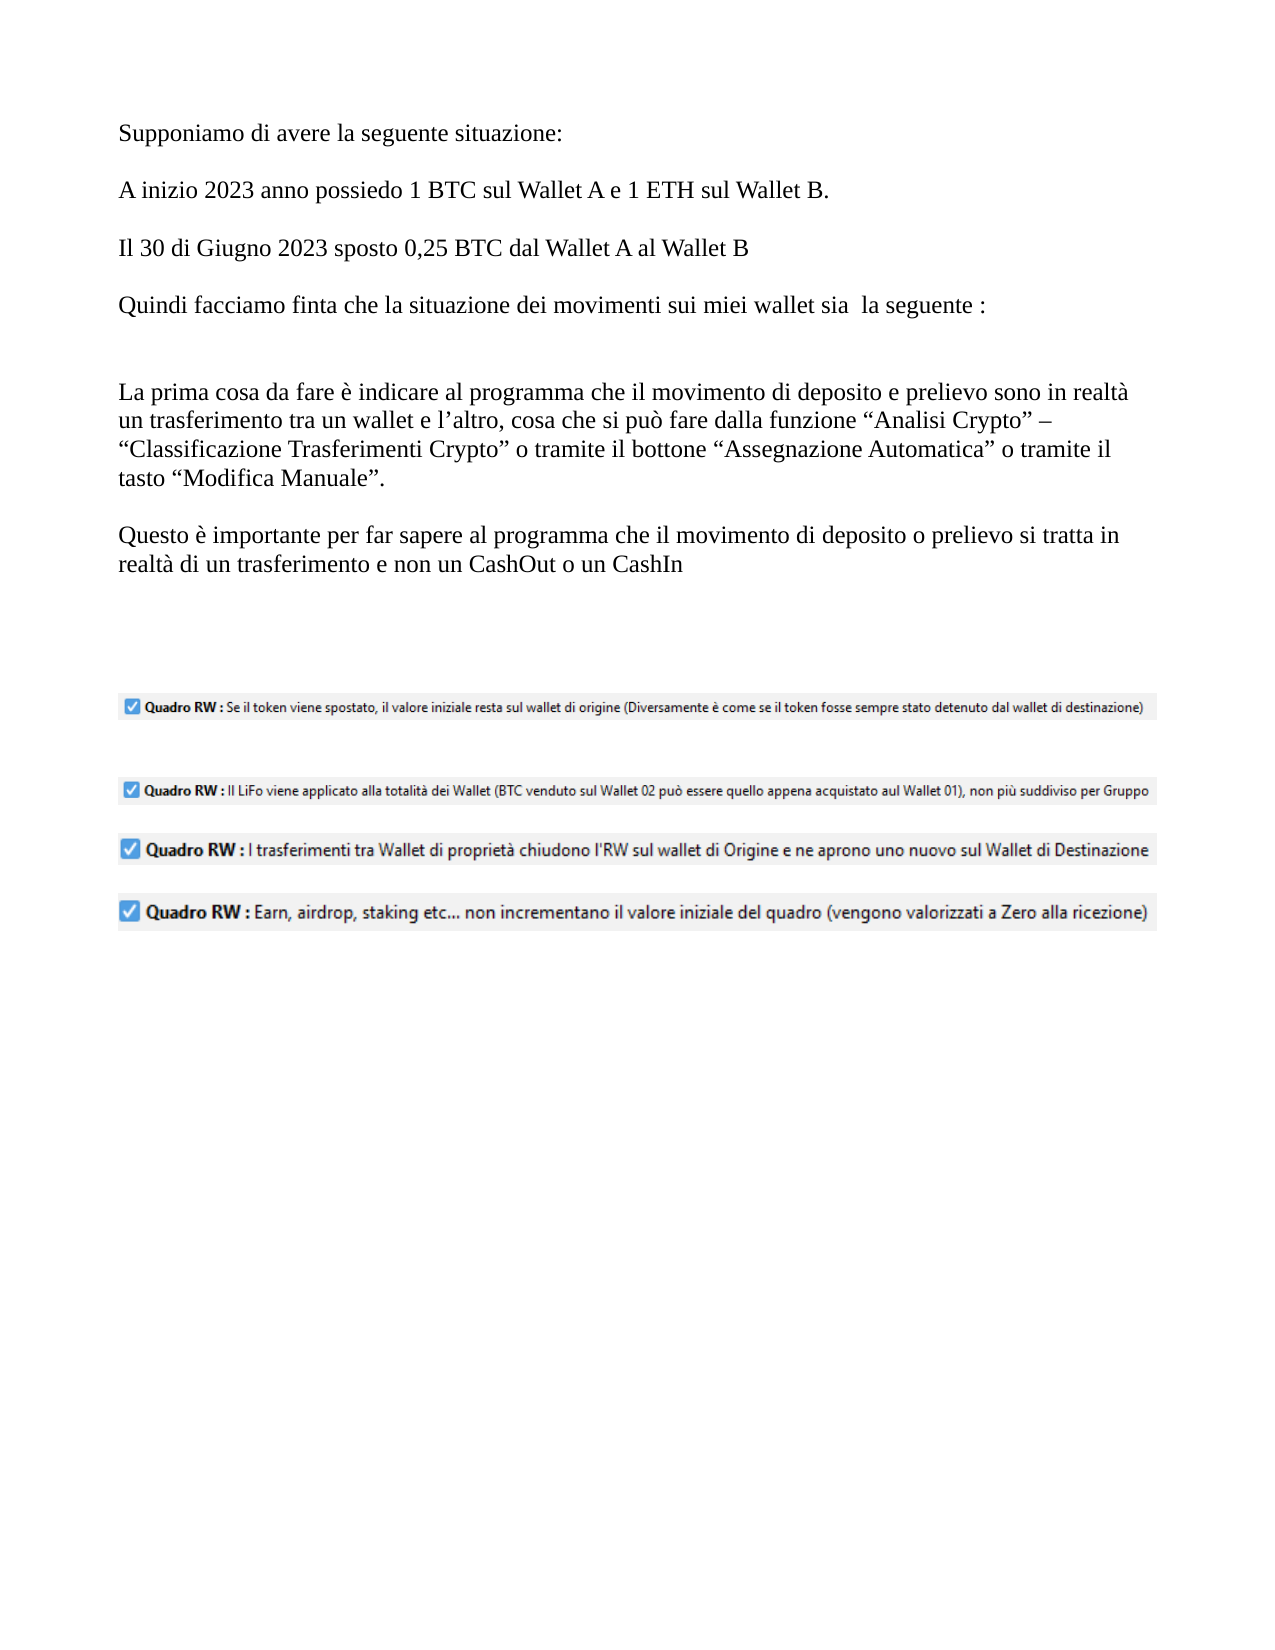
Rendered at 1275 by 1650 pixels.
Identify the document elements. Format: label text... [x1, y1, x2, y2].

text La prima cosa da fare è indicare al programma che il movimento di deposito e prelievo sono in realtà un trasferimento tra un wallet e l’altro, cosa che si può fare dalla funzione “Analisi Crypto” – “Classificazione Trasferimenti Crypto” o tramite il bottone “Assegnazione Automatica” o tramite il tasto “Modifica Manuale”. [118, 377, 1157, 492]
picture [118, 833, 1157, 865]
picture [118, 777, 1157, 805]
text Supponiamo di avere la seguente situazione: [118, 118, 1157, 147]
text Quindi facciamo finta che la situazione dei movimenti sui miei wallet sia la seguente : [118, 291, 1157, 319]
picture [118, 693, 1157, 720]
text Il 30 di Giugno 2023 sposto 0,25 BTC dal Wallet A al Wallet B [118, 233, 1157, 262]
text A inizio 2023 anno possiedo 1 BTC sul Wallet A e 1 ETH sul Wallet B. [118, 176, 1157, 204]
picture [118, 893, 1157, 931]
text Questo è importante per far sapere al programma che il movimento di deposito o prelievo si tratta in realtà di un trasferimento e non un CashOut o un CashIn [118, 521, 1157, 578]
